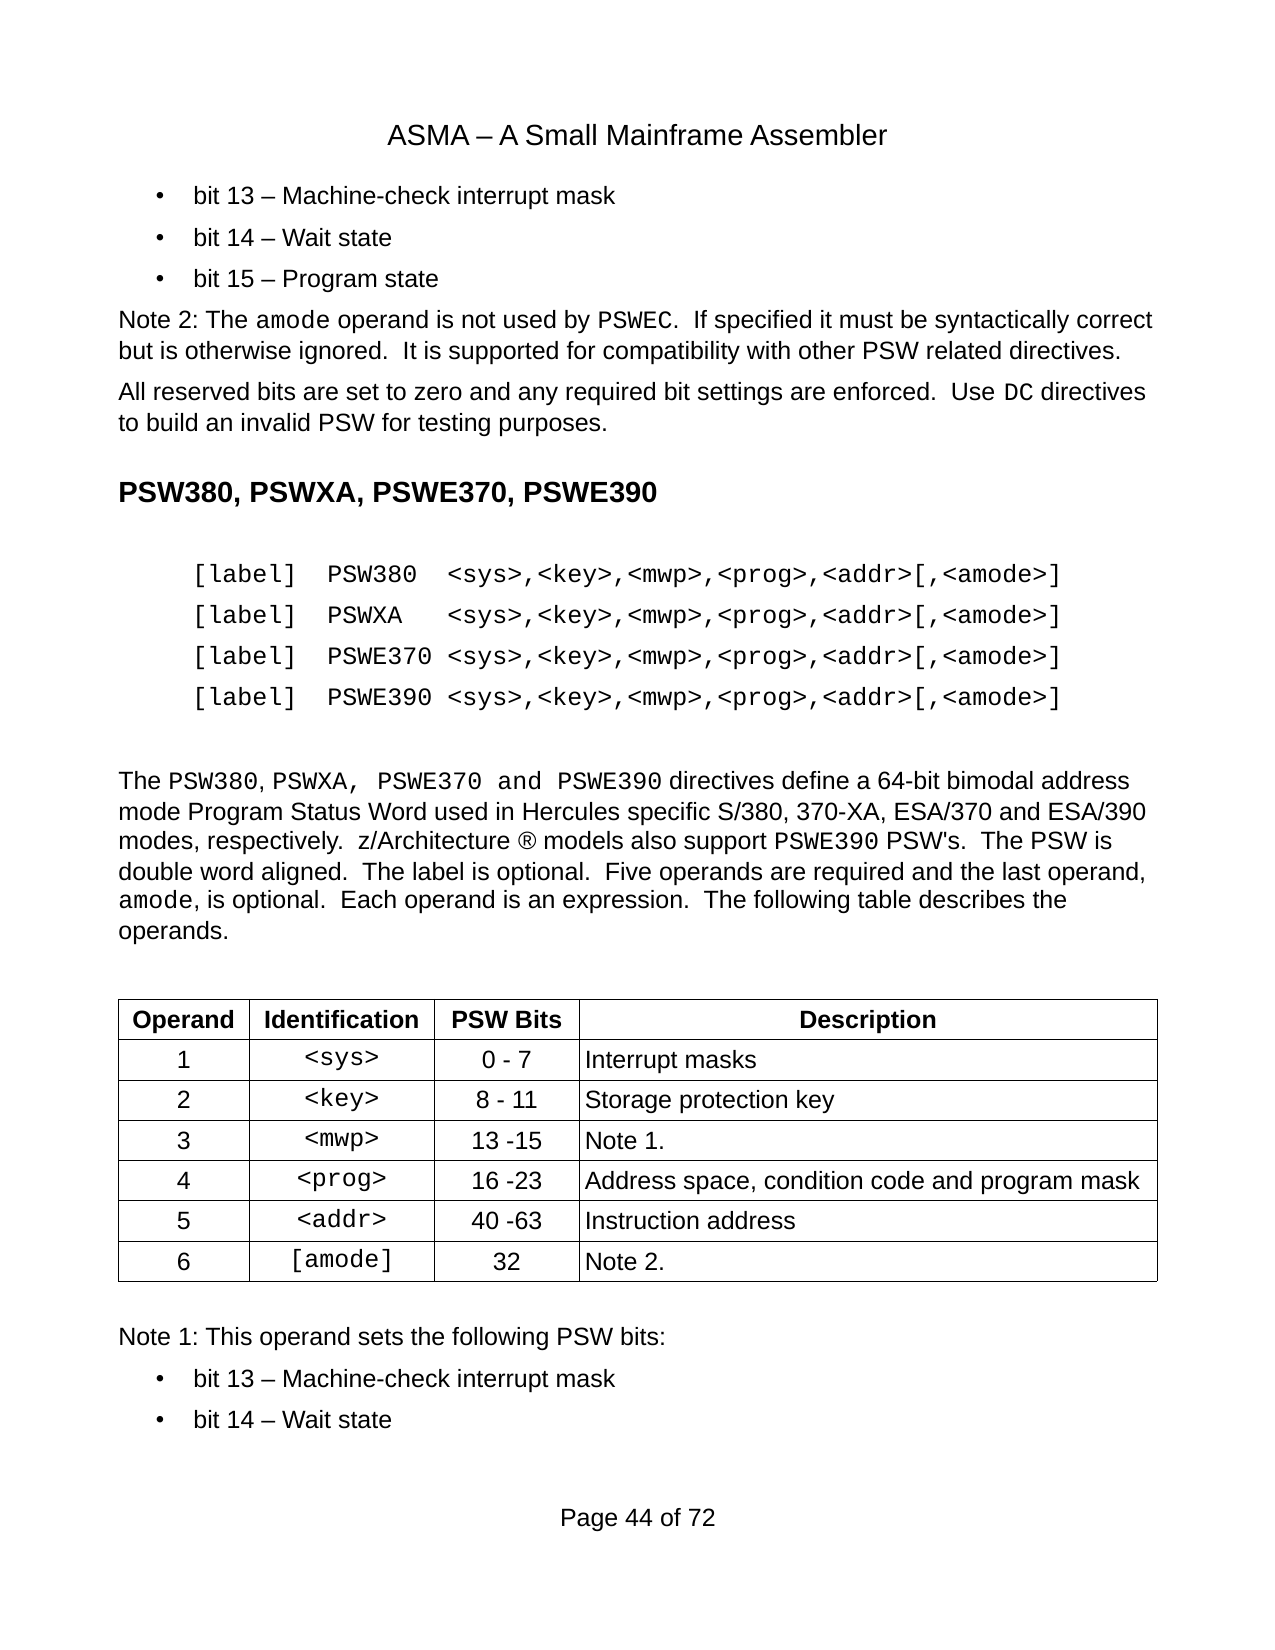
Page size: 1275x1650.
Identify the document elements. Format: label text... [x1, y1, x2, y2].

text [label] PSWE370 <sys>,<key>,<mwp>,<prog>,<addr>[,<amode>] [192, 643, 1157, 672]
list bit 15 – Program state [156, 264, 1157, 293]
table_cell <addr> [250, 1201, 434, 1241]
table_header PSW Bits [435, 1000, 579, 1039]
list bit 14 – Wait state [156, 222, 1157, 251]
table_cell 5 [119, 1201, 249, 1241]
table_header Identification [250, 1000, 434, 1039]
table_cell 13 -15 [435, 1121, 579, 1160]
table_cell 2 [119, 1081, 249, 1120]
text All reserved bits are set to zero and any required bit settings are enforced. Use DC directives to build an invalid PSW for testing purposes. [118, 377, 1157, 437]
table_cell <mwp> [250, 1121, 434, 1160]
table_header Operand [119, 1000, 249, 1039]
list bit 13 – Machine-check interrupt mask [156, 1364, 1157, 1392]
text [label] PSWXA <sys>,<key>,<mwp>,<prog>,<addr>[,<amode>] [192, 603, 1157, 631]
table_cell Note 2. [580, 1242, 1157, 1281]
text The PSW380, PSWXA, PSWE370 and PSWE390 directives define a 64-bit bimodal address mode Program Status Word used in Hercules specific S/380, 370-XA, ESA/370 and ESA/390 modes, respectively. z/Architecture ® models also support PSWE390 PSW's. The PSW is double word aligned. The label is optional. Five operands are required and the last operand, amode, is optional. Each operand is an expression. The following table describes the operands. [118, 766, 1157, 945]
table_cell 32 [435, 1242, 579, 1281]
table_cell 6 [119, 1242, 249, 1281]
list bit 14 – Wait state [156, 1405, 1157, 1434]
table_cell Instruction address [580, 1201, 1157, 1241]
list bit 13 – Machine-check interrupt mask [156, 181, 1157, 210]
table_cell 4 [119, 1161, 249, 1200]
text [label] PSW380 <sys>,<key>,<mwp>,<prog>,<addr>[,<amode>] [192, 562, 1157, 590]
subtitle PSW380, PSWXA, PSWE370, PSWE390 [118, 474, 1157, 508]
table_cell Interrupt masks [580, 1040, 1157, 1079]
table_cell Note 1. [580, 1121, 1157, 1160]
text [label] PSWE390 <sys>,<key>,<mwp>,<prog>,<addr>[,<amode>] [192, 684, 1157, 713]
text Note 1: This operand sets the following PSW bits: [118, 1322, 1157, 1351]
table_cell Address space, condition code and program mask [580, 1161, 1157, 1200]
table_cell <prog> [250, 1161, 434, 1200]
table_cell 3 [119, 1121, 249, 1160]
table_cell 0 - 7 [435, 1040, 579, 1079]
table_cell <key> [250, 1081, 434, 1120]
table_cell 16 -23 [435, 1161, 579, 1200]
text Note 2: The amode operand is not used by PSWEC. If specified it must be syntactically correct but is otherwise ignored. It is supported for compatibility with other PSW related directives. [118, 305, 1157, 365]
table_header Description [580, 1000, 1157, 1039]
table_cell Storage protection key [580, 1081, 1157, 1120]
table_cell <sys> [250, 1040, 434, 1079]
table_cell [amode] [250, 1242, 434, 1281]
table_cell 8 - 11 [435, 1081, 579, 1120]
table_cell 40 -63 [435, 1201, 579, 1241]
table_cell 1 [119, 1040, 249, 1079]
